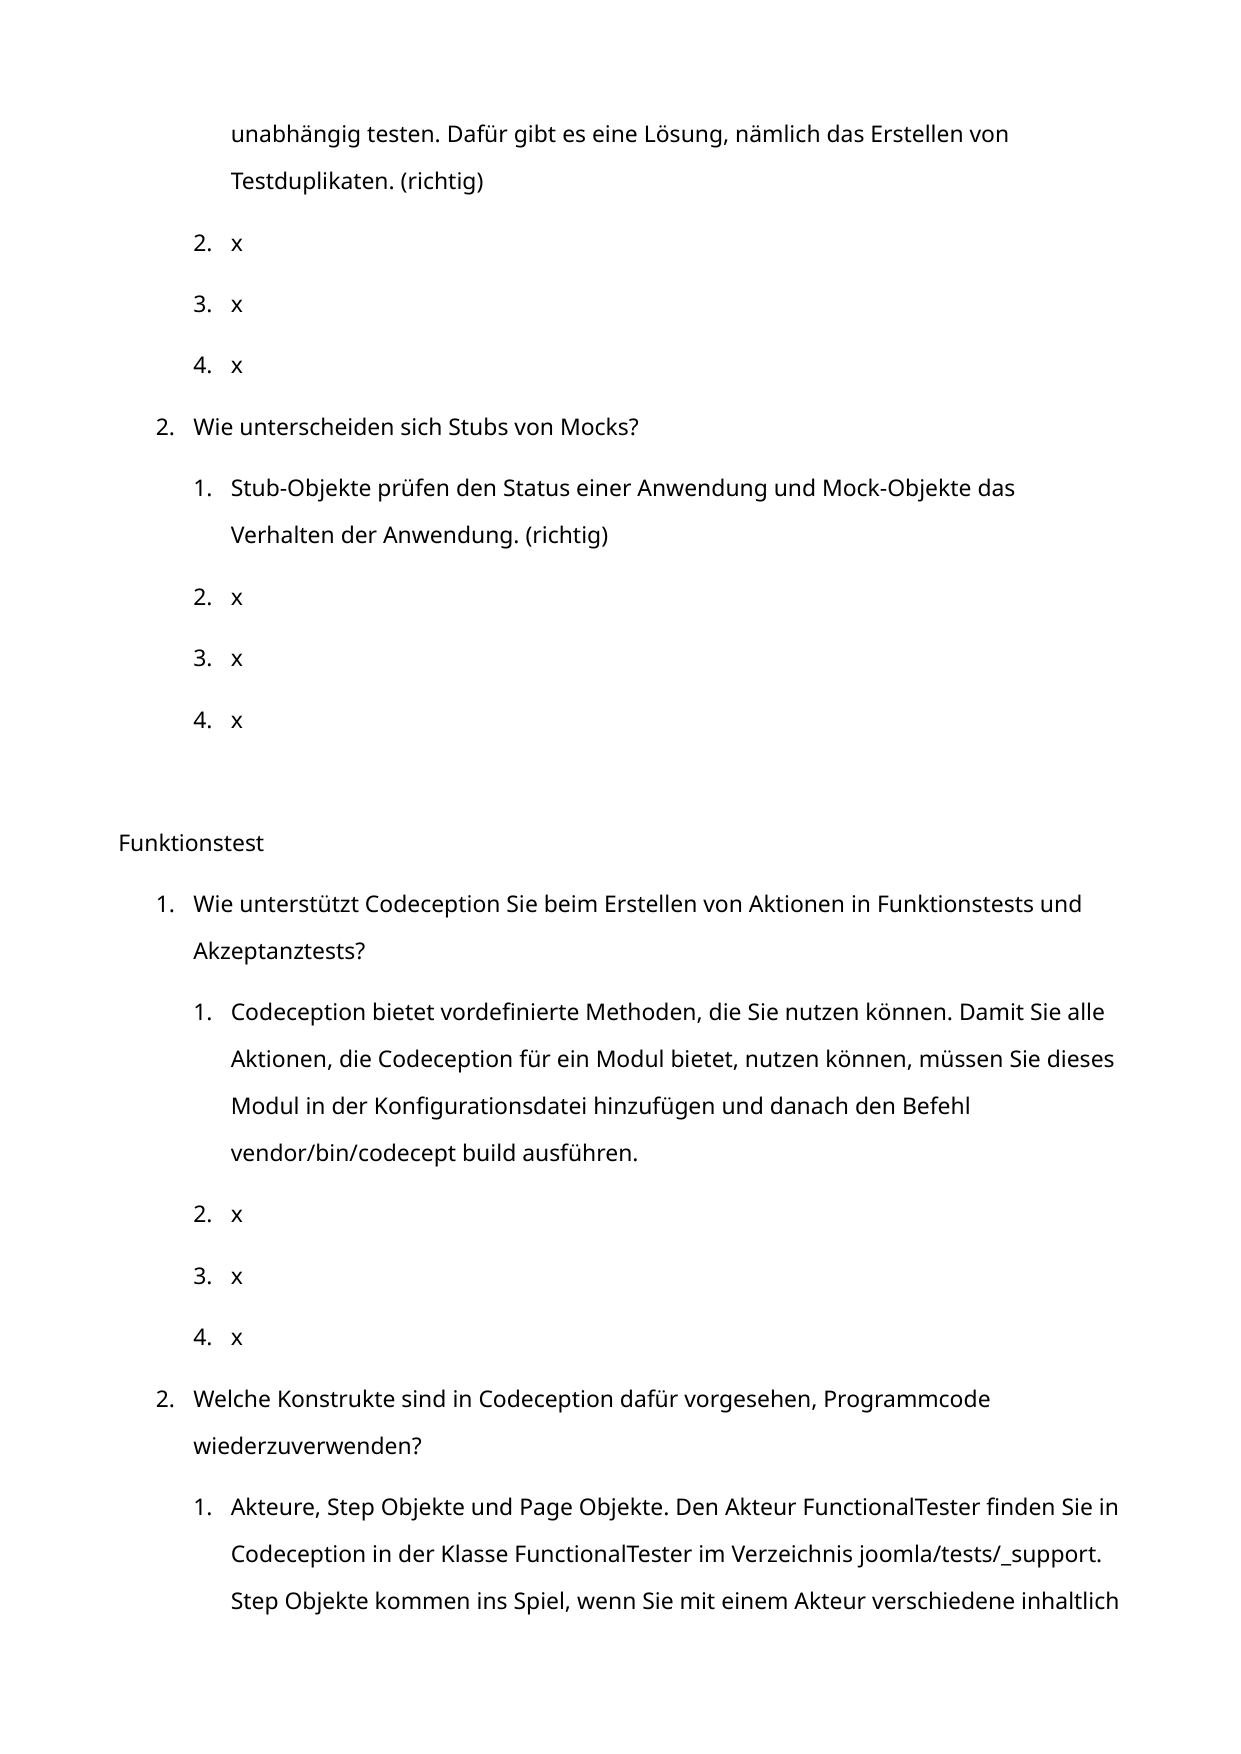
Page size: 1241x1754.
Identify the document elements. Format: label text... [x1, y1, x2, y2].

list x [193, 1260, 1122, 1291]
list x [193, 1198, 1122, 1229]
list Wie unterscheiden sich Stubs von Mocks? [156, 411, 1122, 442]
text Funktionstest [118, 826, 1122, 858]
list x [193, 703, 1122, 735]
list x [193, 226, 1122, 258]
list Welche Konstrukte sind in Codeception dafür vorgesehen, Programmcode wiederzuverwenden? [156, 1383, 1122, 1461]
list Wie unterstützt Codeception Sie beim Erstellen von Aktionen in Funktionstests und Akzeptanztests? [156, 888, 1122, 966]
list x [193, 581, 1122, 612]
list unabhängig testen. Dafür gibt es eine Lösung, nämlich das Erstellen von Testduplikaten. (richtig) [193, 118, 1122, 196]
list x [193, 642, 1122, 673]
list Stub-Objekte prüfen den Status einer Anwendung und Mock-Objekte das Verhalten der Anwendung. (richtig) [193, 472, 1122, 550]
list Akteure, Step Objekte und Page Objekte. Den Akteur FunctionalTester finden Sie in Codeception in der Klasse FunctionalTester im Verzeichnis joomla/tests/_support. Step Objekte kommen ins Spiel, wenn Sie mit einem Akteur verschiedene inhaltlich [193, 1491, 1122, 1616]
list Codeception bietet vordefinierte Methoden, die Sie nutzen können. Damit Sie alle Aktionen, die Codeception für ein Modul bietet, nutzen können, müssen Sie dieses Modul in der Konfigurationsdatei hinzufügen und danach den Befehl vendor/bin/codecept build ausführen. [193, 996, 1122, 1168]
list x [193, 349, 1122, 381]
list x [193, 1321, 1122, 1352]
list x [193, 288, 1122, 319]
